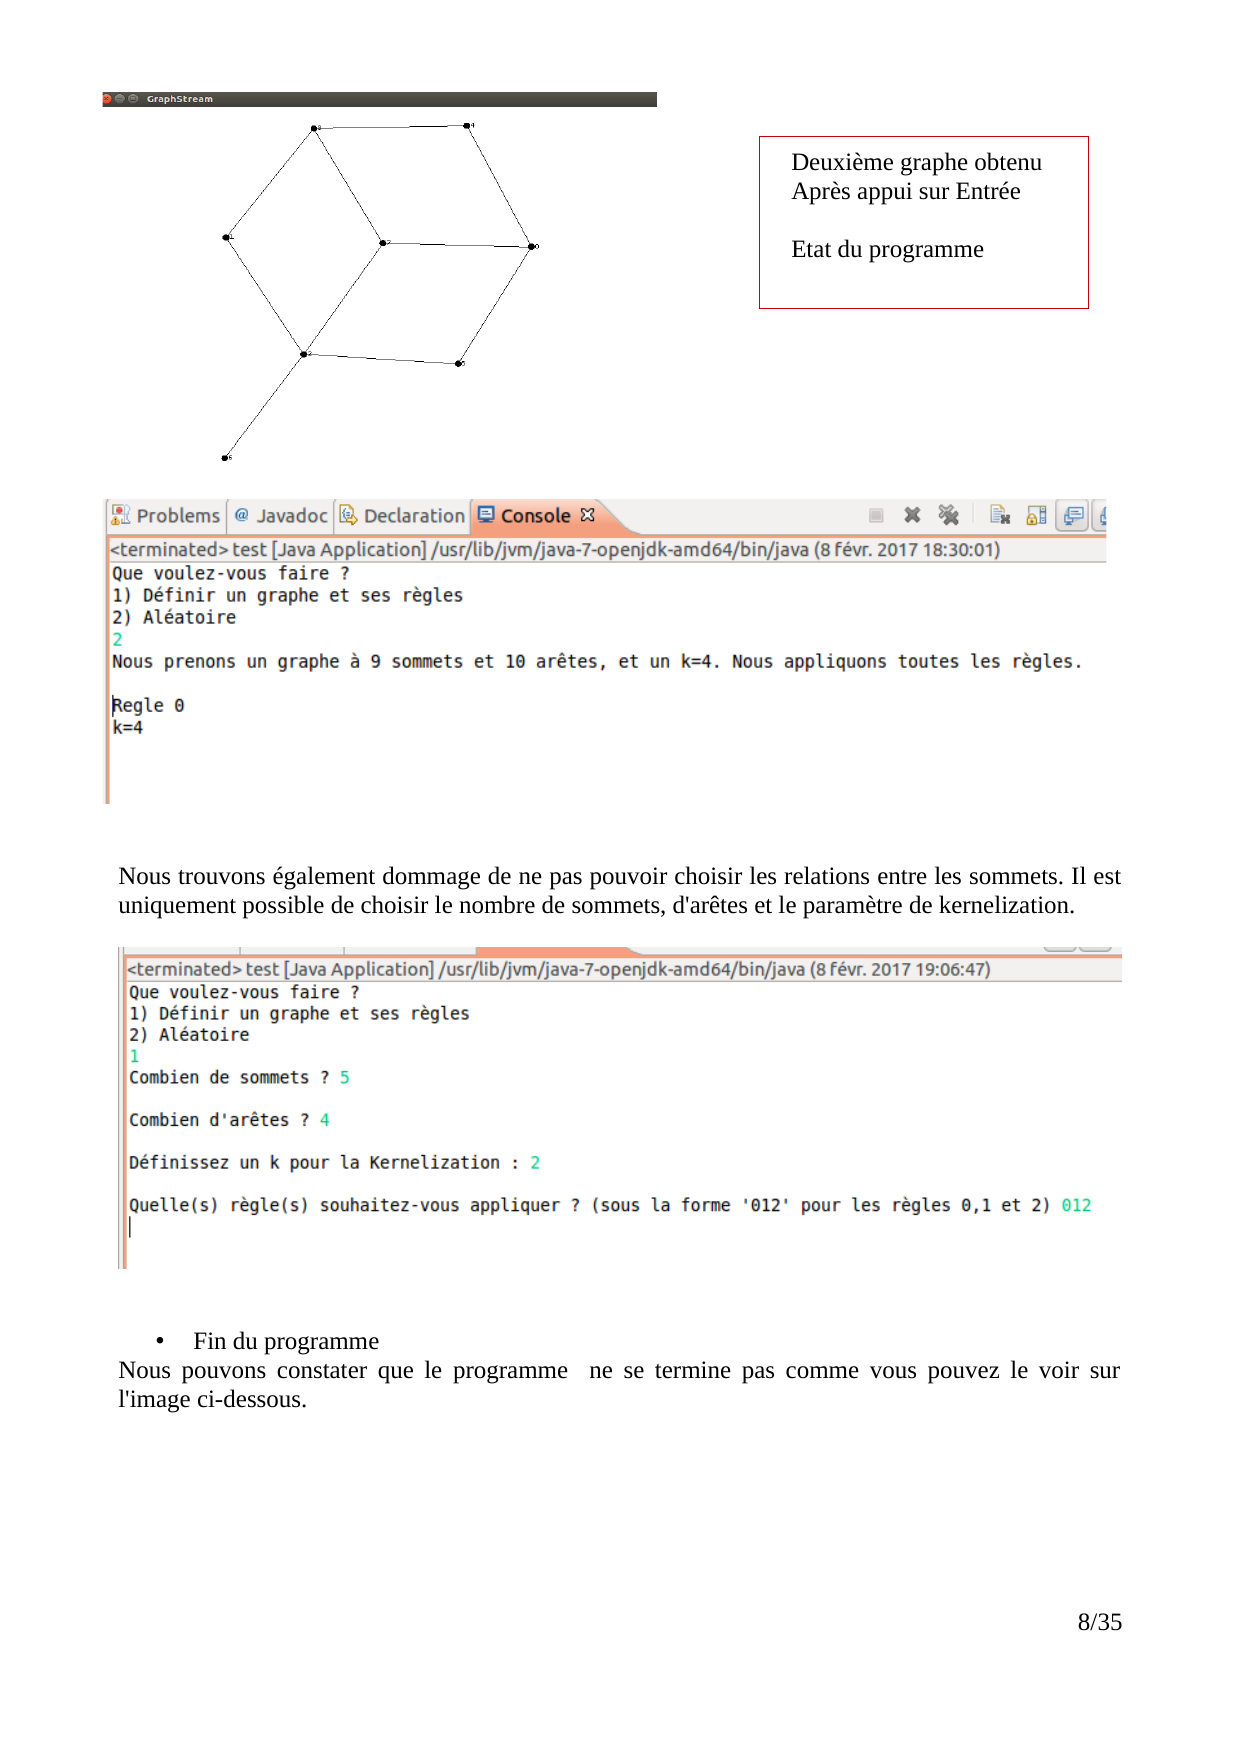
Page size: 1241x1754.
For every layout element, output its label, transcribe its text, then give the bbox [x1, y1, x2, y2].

list Fin du programme [156, 1326, 1122, 1355]
text Nous trouvons également dommage de ne pas pouvoir choisir les relations entre les sommets. Il est uniquement possible de choisir le nombre de sommets, d'arêtes et le paramètre de kernelization. [118, 861, 1122, 918]
picture [102, 499, 1107, 804]
text Nous pouvons constater que le programme ne se termine pas comme vous pouvez le voir sur l'image ci-dessous. [118, 1355, 1122, 1413]
picture [102, 92, 657, 476]
picture [118, 947, 1123, 1269]
